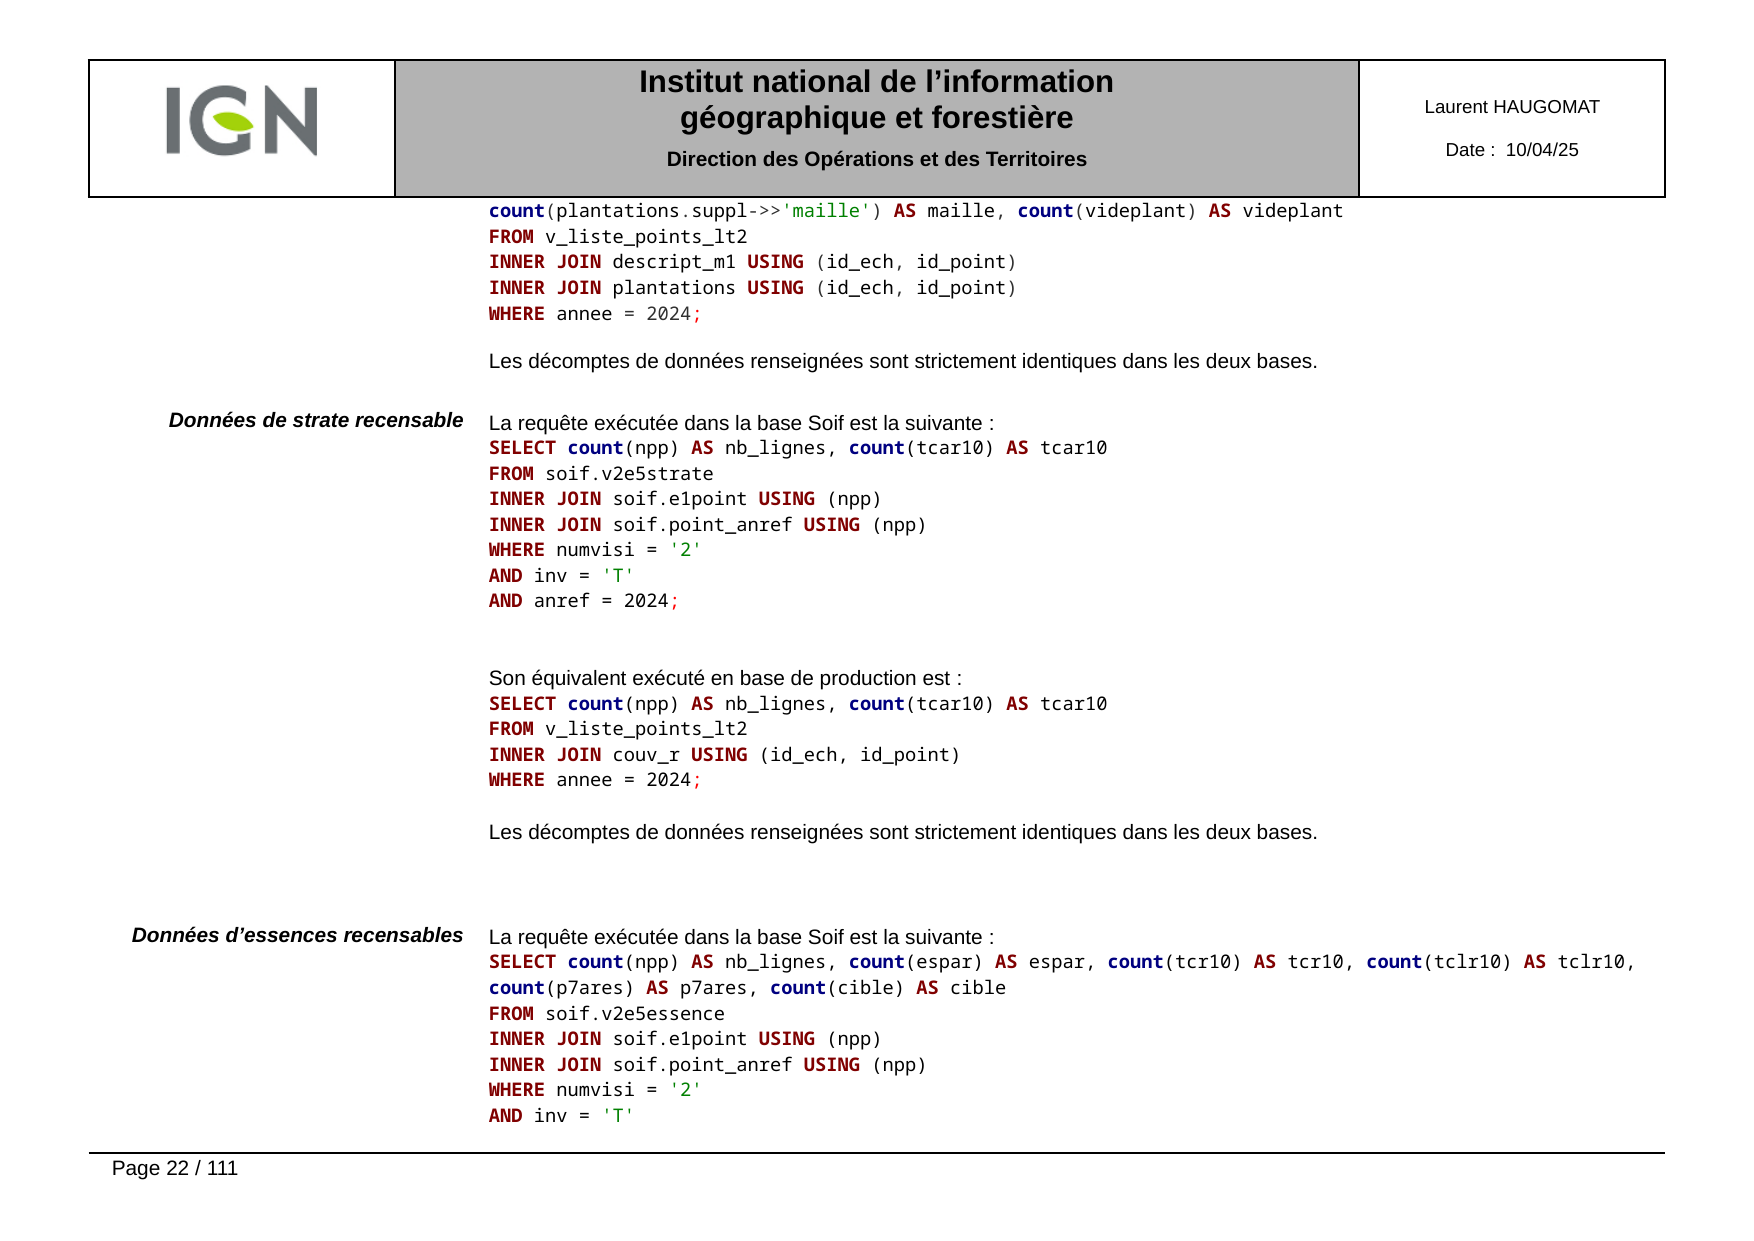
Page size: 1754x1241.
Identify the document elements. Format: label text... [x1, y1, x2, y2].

table_cell La requête exécutée dans la base Soif est la suivante : SELECT count(npp) AS nb_lignes, count(tcar10) AS tcar10 FROM soif.v2e5strate INNER JOIN soif.e1point USING (npp) INNER JOIN soif.point_anref USING (npp) WHERE numvisi = '2' AND inv = 'T' AND anref = 2024; Son équivalent exécuté en base de production est : SELECT count(npp) AS nb_lignes, count(tcar10) AS tcar10 FROM v_liste_points_lt2 INNER JOIN couv_r USING (id_ech, id_point) WHERE annee = 2024; Les décomptes de données renseignées sont strictement identiques dans les deux bases. [483, 407, 1665, 921]
table_cell La requête exécutée dans la base Soif est la suivante : SELECT count(npp) AS nb_lignes, count(espar) AS espar, count(tcr10) AS tcr10, count(tclr10) AS tclr10, count(p7ares) AS p7ares, count(cible) AS cible FROM soif.v2e5essence INNER JOIN soif.e1point USING (npp) INNER JOIN soif.point_anref USING (npp) WHERE numvisi = '2' AND inv = 'T' [483, 921, 1665, 1133]
table_cell [89, 198, 483, 407]
table_cell count(plantations.suppl->>'maille') AS maille, count(videplant) AS videplant FROM v_liste_points_lt2 INNER JOIN descript_m1 USING (id_ech, id_point) INNER JOIN plantations USING (id_ech, id_point) WHERE annee = 2024; Les décomptes de données renseignées sont strictement identiques dans les deux bases. [483, 198, 1665, 407]
table_cell Données d’essences recensables [89, 921, 483, 1133]
picture [141, 62, 343, 180]
table_cell Données de strate recensable [89, 407, 483, 921]
